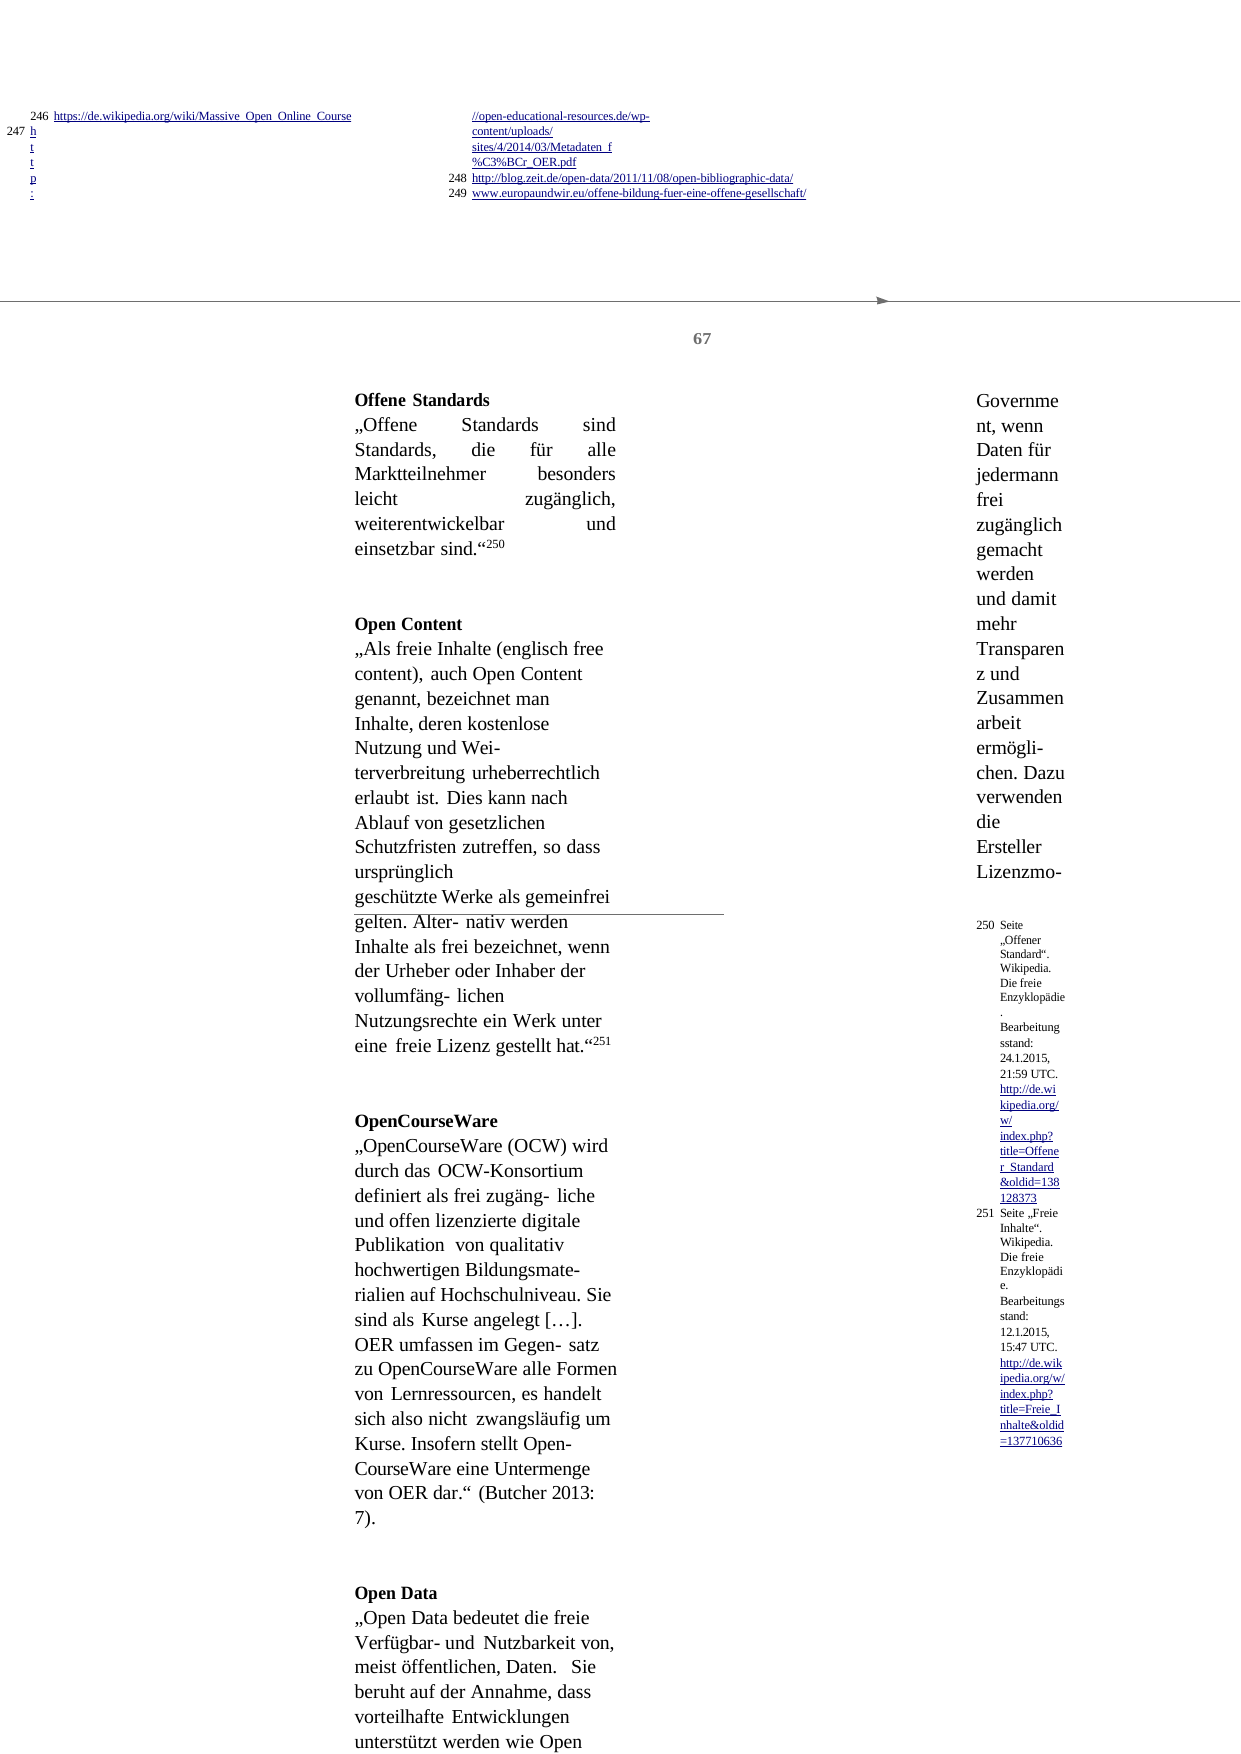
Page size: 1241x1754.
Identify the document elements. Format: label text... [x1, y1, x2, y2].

text geschützte Werke als gemeinfrei [354, 885, 618, 914]
list https://de.wikipedia.org/wiki/Massive_Open_Online_Course [30, 108, 414, 123]
text Bearbeitungsstand: 12.1.2015, 15:47 UTC. http://de.wikipedia.org/w/ [1000, 1294, 1065, 1384]
text Bearbeitungsstand: 24.1.2015, 21:59 UTC. http://de.wikipedia.org/w/ index.php?title=Offener_Standard&oldid=138128373 [1000, 1020, 1061, 1205]
text gelten. Alter- nativ werden Inhalte als frei bezeichnet, wenn der Urheber oder Inhaber der vollumfäng- lichen Nutzungsrechte ein Werk unter eine freie Lizenz gestellt hat.“251 [354, 915, 618, 1057]
list Seite „Freie Inhalte“. Wikipedia. Die freie Enzyklopädie. [976, 1206, 1065, 1292]
text „OpenCourseWare (OCW) wird durch das OCW-Konsortium definiert als frei zugäng- liche und offen lizenzierte digitale Publikation von qualitativ hochwertigen Bildungsmate- rialien auf Hochschulniveau. Sie sind als Kurse angelegt […]. OER umfassen im Gegen- satz zu OpenCourseWare alle Formen von Lernressourcen, es handelt sich also nicht zwangsläufig um Kurse. Insofern stellt Open- CourseWare eine Untermenge von OER dar.“ (Butcher 2013: 7). [354, 1134, 617, 1529]
text 67 [0, 329, 711, 348]
text „Offene Standards sind Standards, die für alle Marktteilnehmer besonders leicht zugänglich, weiterentwickelbar und einsetzbar sind.“250 [354, 413, 616, 560]
list Seite „Offener Standard“. Wikipedia. Die freie Enzyklopädie. [976, 918, 1065, 1019]
list http://blog.zeit.de/open-data/2011/11/08/open-bibliographic-data/ [448, 170, 1065, 185]
text „Open Data bedeutet die freie Verfügbar- und Nutzbarkeit von, meist öffentlichen, Daten. Sie beruht auf der Annahme, dass vorteilhafte Entwicklungen unterstützt werden wie Open [354, 1606, 617, 1753]
text Open Data [354, 1582, 618, 1603]
text OpenCourseWare [354, 1110, 618, 1132]
text „Als freie Inhalte (englisch free content), auch Open Content genannt, bezeichnet man Inhalte, deren kostenlose Nutzung und Wei- terverbreitung urheberrechtlich erlaubt ist. Dies kann nach Ablauf von gesetzlichen Schutzfristen zutreffen, so dass ursprünglich [354, 637, 607, 883]
list www.europaundwir.eu/offene-bildung-fuer-eine-offene-gesellschaft/ [448, 186, 1065, 200]
list http://open-educational-resources.de/wp-content/uploads/ sites/4/2014/03/Metadaten_f%C3%BCr_OER.pdf [448, 108, 652, 169]
text index.php?title=Freie_Inhalte&oldid=137710636 [1000, 1385, 1065, 1448]
text Offene Standards [354, 389, 618, 410]
text Government, wenn Daten für jedermann frei zugänglich gemacht werden und damit mehr Transparenz und Zusammenarbeit ermögli- chen. Dazu verwenden die Ersteller Lizenzmo- [976, 389, 1065, 883]
text Open Content [354, 613, 618, 635]
